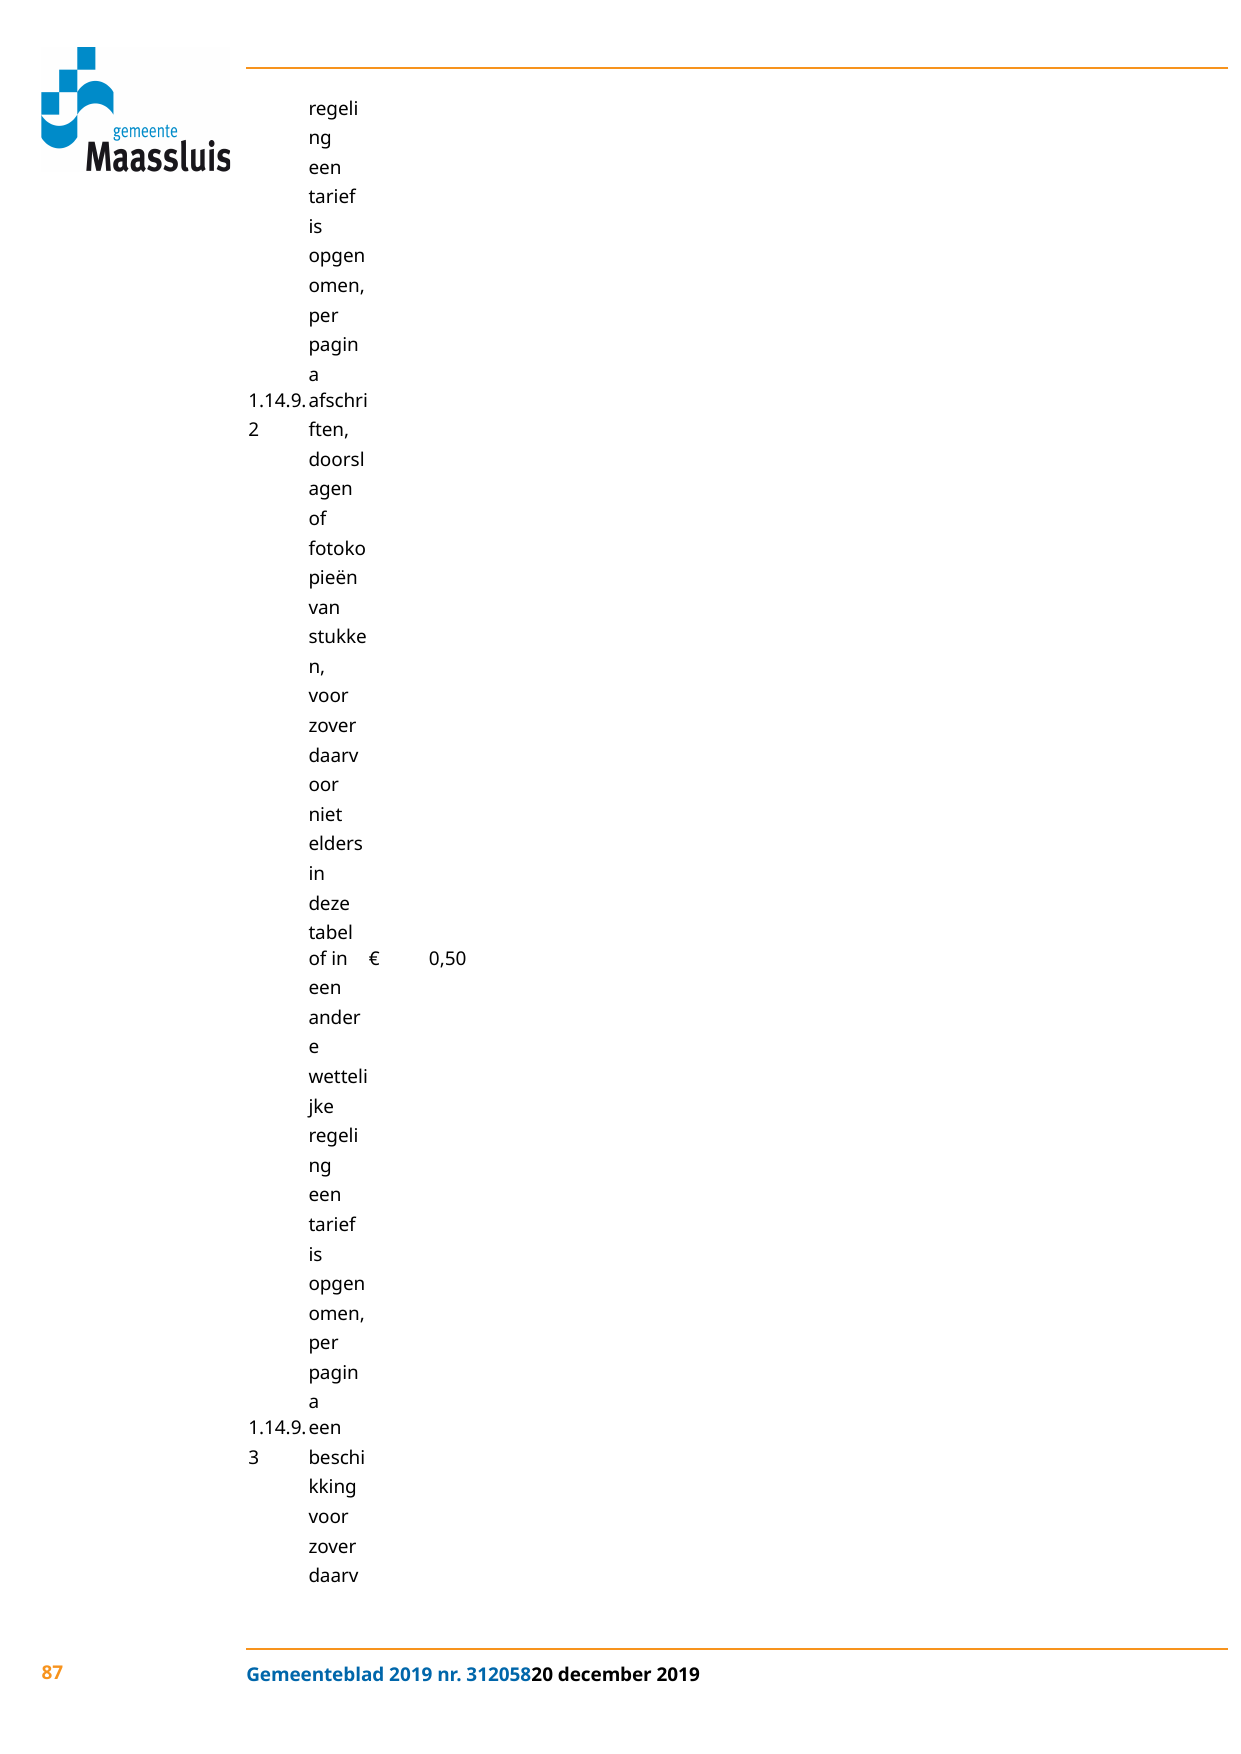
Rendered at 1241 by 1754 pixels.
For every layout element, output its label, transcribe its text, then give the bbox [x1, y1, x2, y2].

table_cell [369, 387, 429, 945]
table_cell [248, 95, 308, 387]
table_cell [489, 1415, 549, 1588]
table_cell [369, 95, 429, 387]
table_cell regeling een tarief is opgenomen, per pagina [308, 95, 368, 387]
table_cell 0,50 [429, 945, 489, 1414]
table_cell [429, 95, 489, 387]
picture [41, 47, 77, 92]
picture [41, 47, 231, 172]
table_cell [248, 945, 308, 1414]
table_cell [489, 387, 549, 945]
table_cell [369, 1415, 429, 1588]
table_cell [429, 387, 489, 945]
table_cell [489, 95, 549, 387]
table_cell [429, 1415, 489, 1588]
table_cell 1.14.9.3 [248, 1415, 308, 1588]
table_cell of in een andere wettelijke regeling een tarief is opgenomen, per pagina [308, 945, 368, 1414]
table_cell [489, 945, 549, 1414]
table_cell € [369, 945, 429, 1414]
table_cell afschriften, doorslagen of fotokopieën van stukken, voor zover daarvoor niet elders in deze tabel [308, 387, 368, 945]
table_cell een beschikking voor zover daarv [308, 1415, 368, 1588]
table_cell 1.14.9.2 [248, 387, 308, 945]
